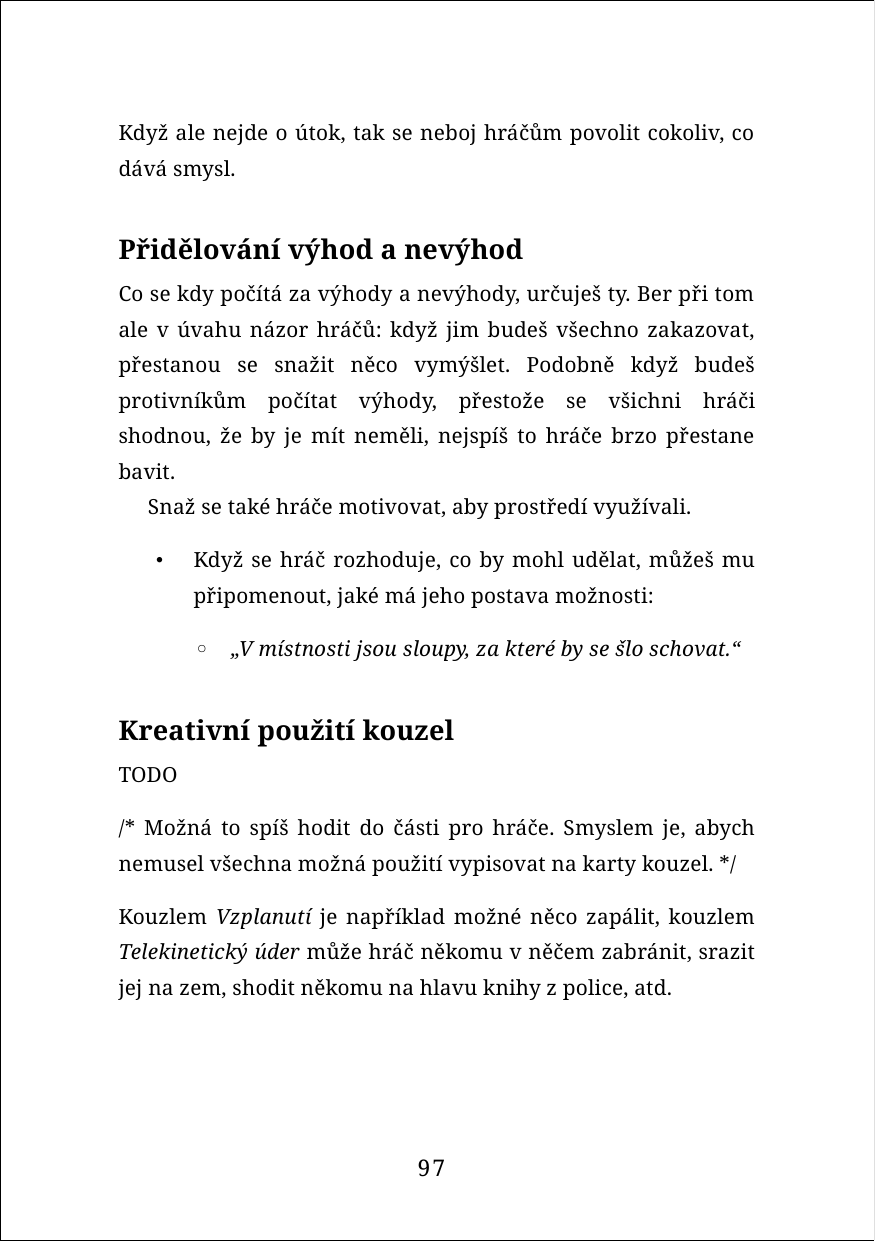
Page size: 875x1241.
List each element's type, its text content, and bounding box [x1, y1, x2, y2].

subtitle Přidělování výhod a nevýhod [118, 231, 756, 267]
text Kouzlem Vzplanutí je například možné něco zapálit, kouzlem Telekinetický úder může hráč někomu v něčem zabránit, srazit jej na zem, shodit někomu na hlavu knihy z police, atd. [118, 902, 756, 1001]
text /* Možná to spíš hodit do části pro hráče. Smyslem je, abych nemusel všechna možná použití vypisovat na karty kouzel. */ [118, 813, 756, 877]
text TODO [118, 760, 756, 788]
text Co se kdy počítá za výhody a nevýhody, určuješ ty. Ber při tom ale v úvahu názor hráčů: když jim budeš všechno zakazovat, přestanou se snažit něco vymýšlet. Podobně když budeš protivníkům počítat výhody, přestože se všichni hráči shodnou, že by je mít neměli, nejspíš to hráče brzo přestane bavit. Snaž se také hráče motivovat, aby prostředí využívali. [118, 279, 756, 521]
subtitle Kreativní použití kouzel [118, 711, 756, 748]
list „V místnosti jsou sloupy, za které by se šlo schovat.“ [193, 634, 756, 663]
list Když se hráč rozhoduje, co by mohl udělat, můžeš mu připomenout, jaké má jeho postava možnosti: [156, 546, 756, 609]
text Když ale nejde o útok, tak se neboj hráčům povolit cokoliv, co dává smysl. [118, 118, 756, 182]
